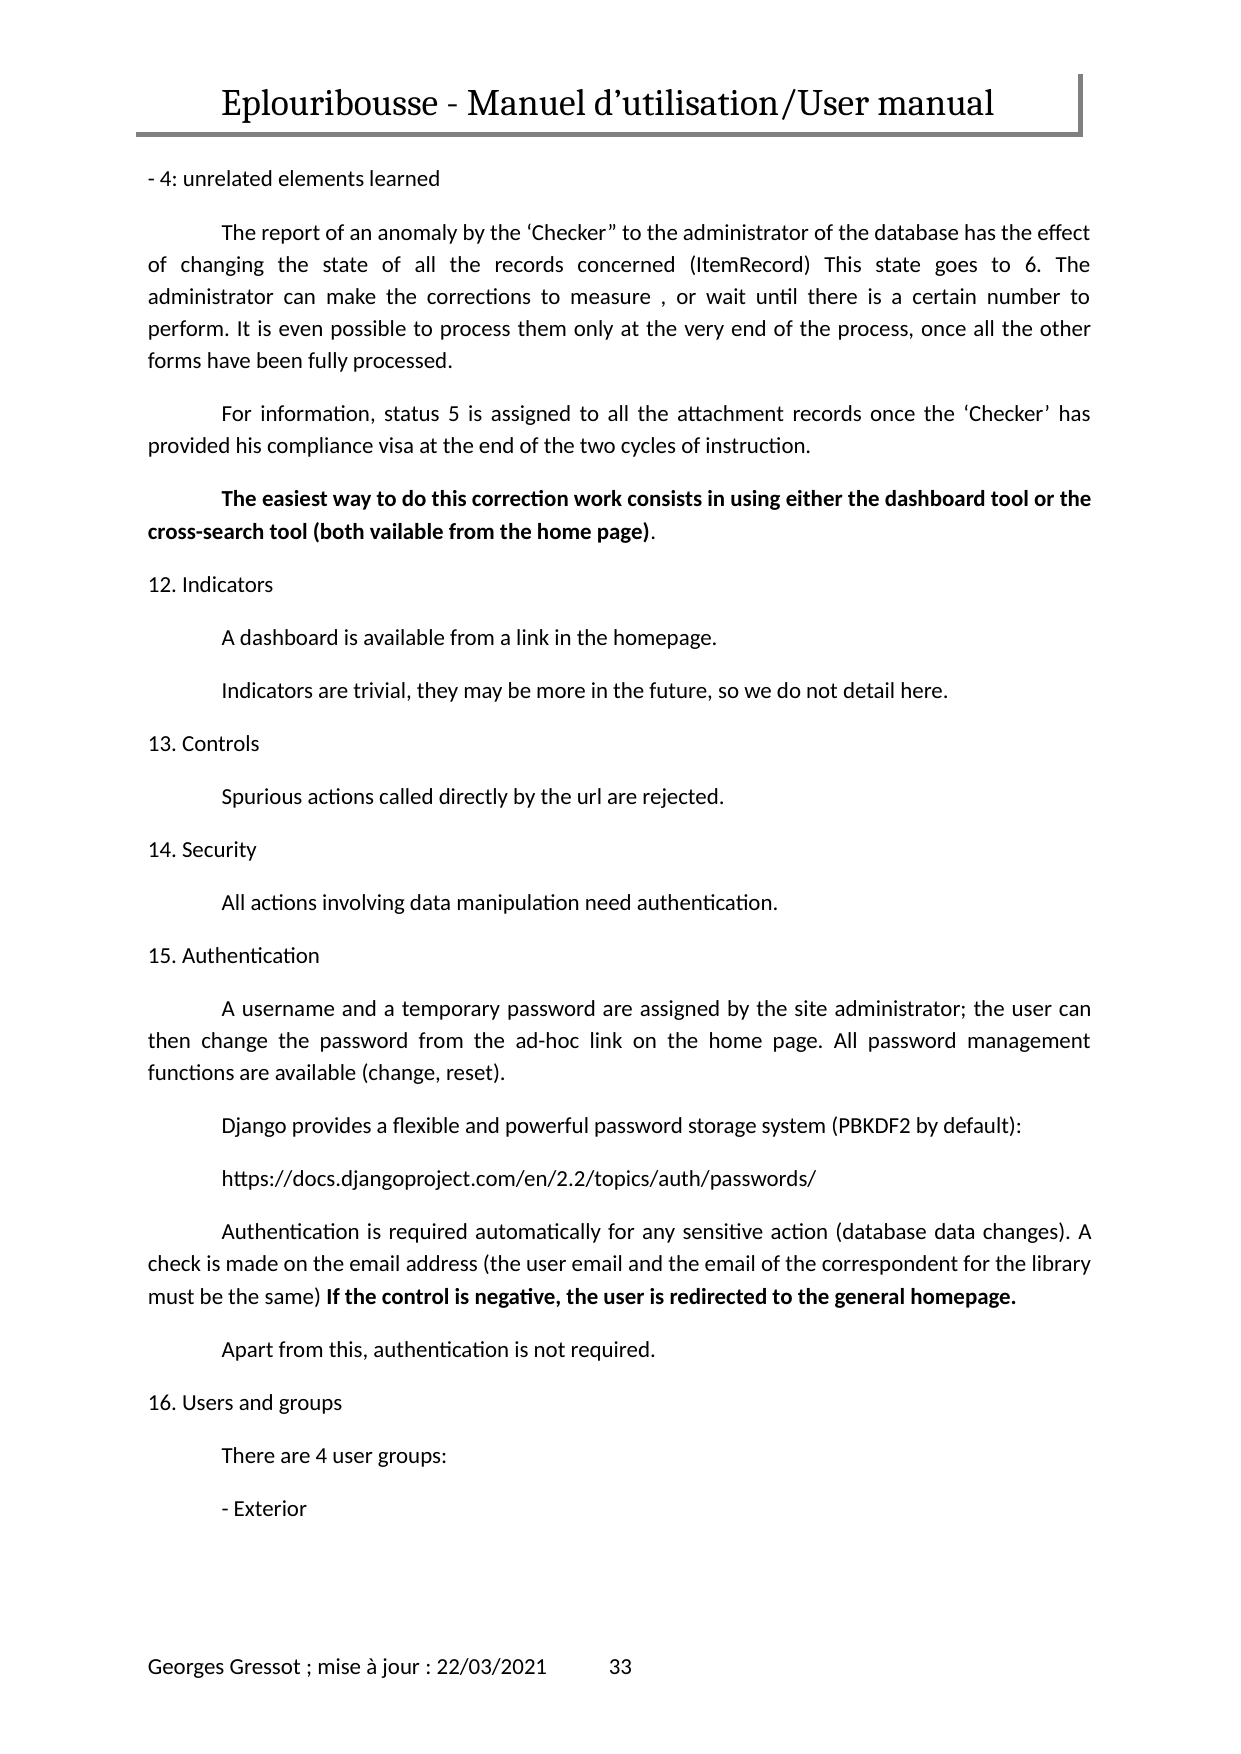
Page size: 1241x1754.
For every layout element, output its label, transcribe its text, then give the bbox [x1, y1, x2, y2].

text 15. Authentication [148, 941, 1093, 969]
text Apart from this, authentication is not required. [148, 1335, 1093, 1363]
text The easiest way to do this correction work consists in using either the dashboard tool or the cross-search tool (both vailable from the home page). [148, 484, 1093, 545]
text - Exterior [221, 1494, 1093, 1522]
text A dashboard is available from a link in the homepage. [148, 623, 1093, 651]
text A username and a temporary password are assigned by the site administrator; the user can then change the password from the ad-hoc link on the home page. All password management functions are available (change, reset). [148, 994, 1093, 1086]
text Authentication is required automatically for any sensitive action (database data changes). A check is made on the email address (the user email and the email of the correspondent for the library must be the same) If the control is negative, the user is redirected to the general homepage. [148, 1217, 1093, 1310]
text 14. Security [148, 835, 1093, 863]
text https://docs.djangoproject.com/en/2.2/topics/auth/passwords/ [148, 1164, 1093, 1192]
text For information, status 5 is assigned to all the attachment records once the ‘Checker’ has provided his compliance visa at the end of the two cycles of instruction. [148, 399, 1093, 459]
text All actions involving data manipulation need authentication. [148, 888, 1093, 916]
text 13. Controls [148, 729, 1093, 757]
text 12. Indicators [148, 570, 1093, 598]
text 16. Users and groups [148, 1388, 1093, 1416]
text The report of an anomaly by the ‘Checker” to the administrator of the database has the effect of changing the state of all the records concerned (ItemRecord) This state goes to 6. The administrator can make the corrections to measure , or wait until there is a certain number to perform. It is even possible to process them only at the very end of the process, once all the other forms have been fully processed. [148, 218, 1093, 374]
text - 4: unrelated elements learned [148, 164, 1093, 193]
text Indicators are trivial, they may be more in the future, so we do not detail here. [148, 676, 1093, 704]
text Django provides a flexible and powerful password storage system (PBKDF2 by default): [148, 1111, 1093, 1139]
text There are 4 user groups: [148, 1441, 1093, 1469]
text Spurious actions called directly by the url are rejected. [148, 782, 1093, 810]
